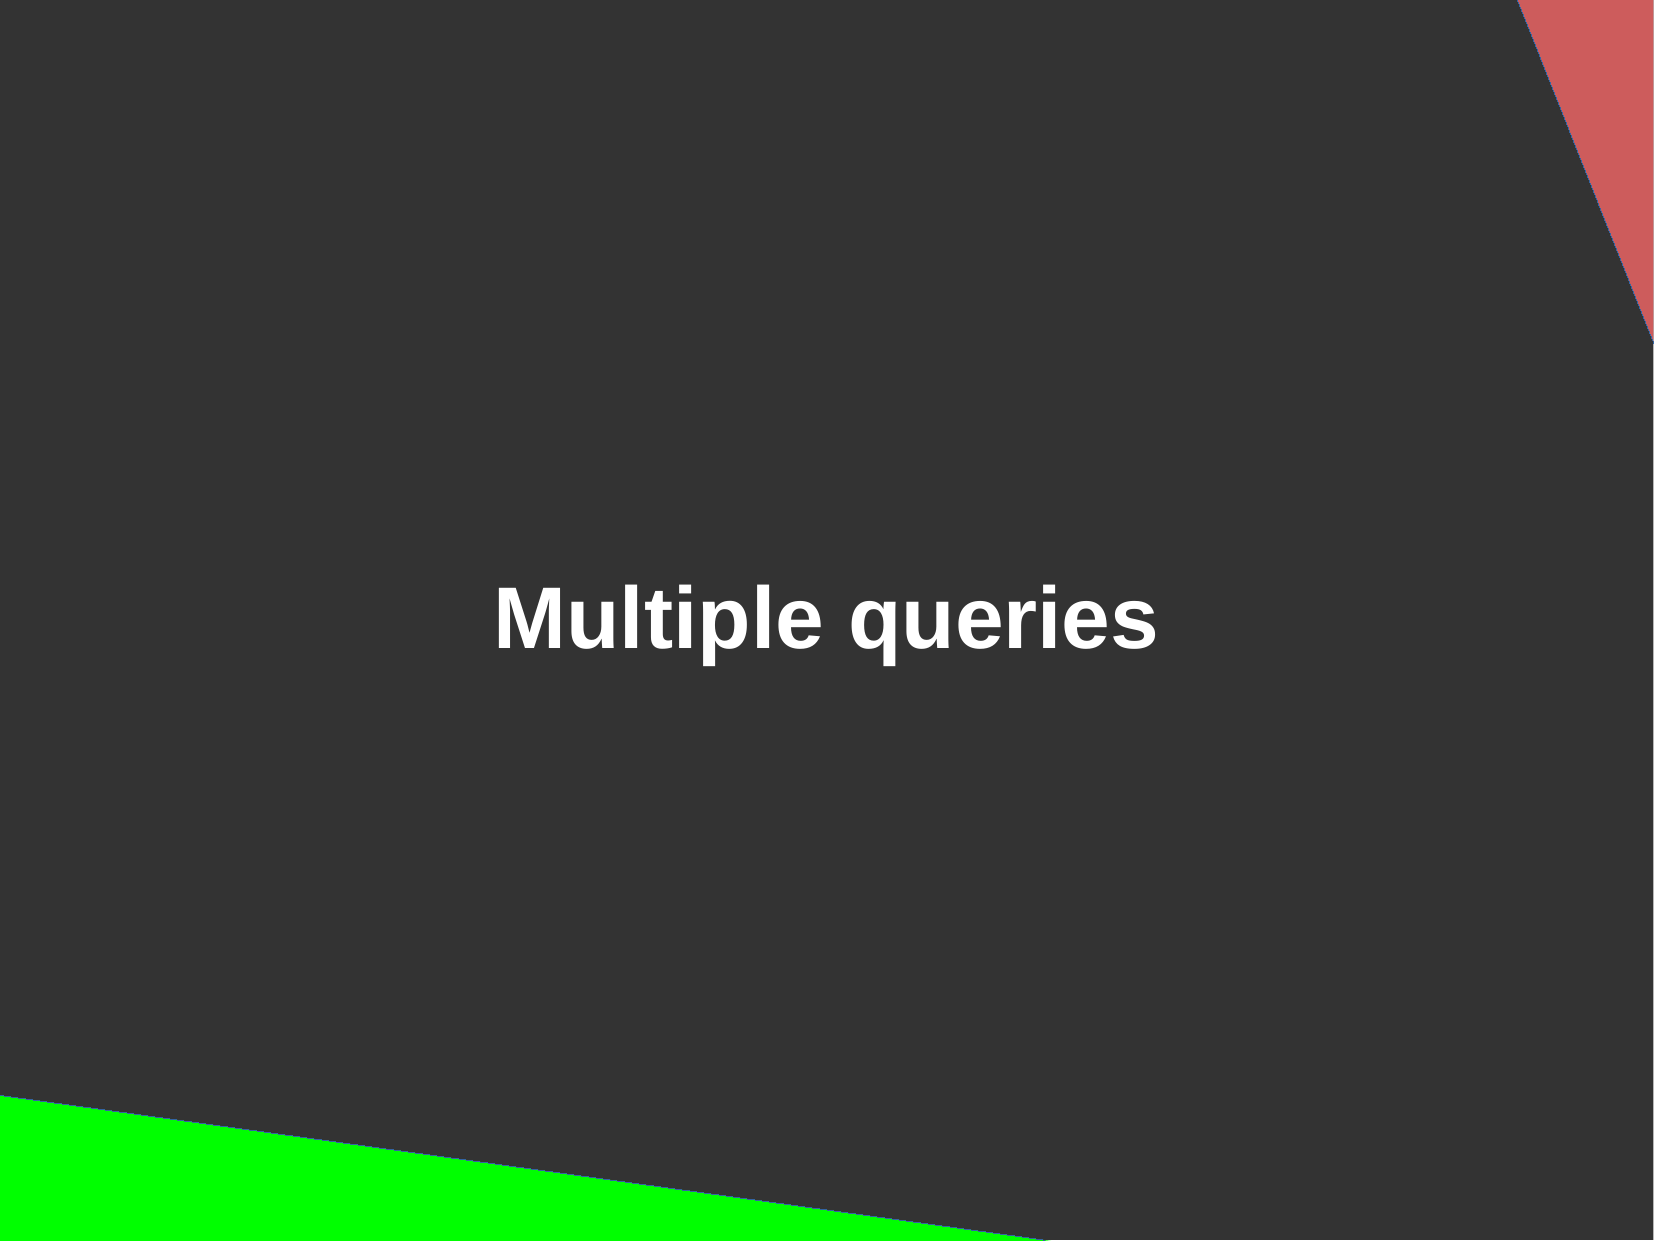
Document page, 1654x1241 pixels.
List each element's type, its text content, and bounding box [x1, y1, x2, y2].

text_box [1517, 0, 1654, 344]
text_box [0, 1095, 1052, 1241]
title Multiple queries [31, 568, 1622, 672]
